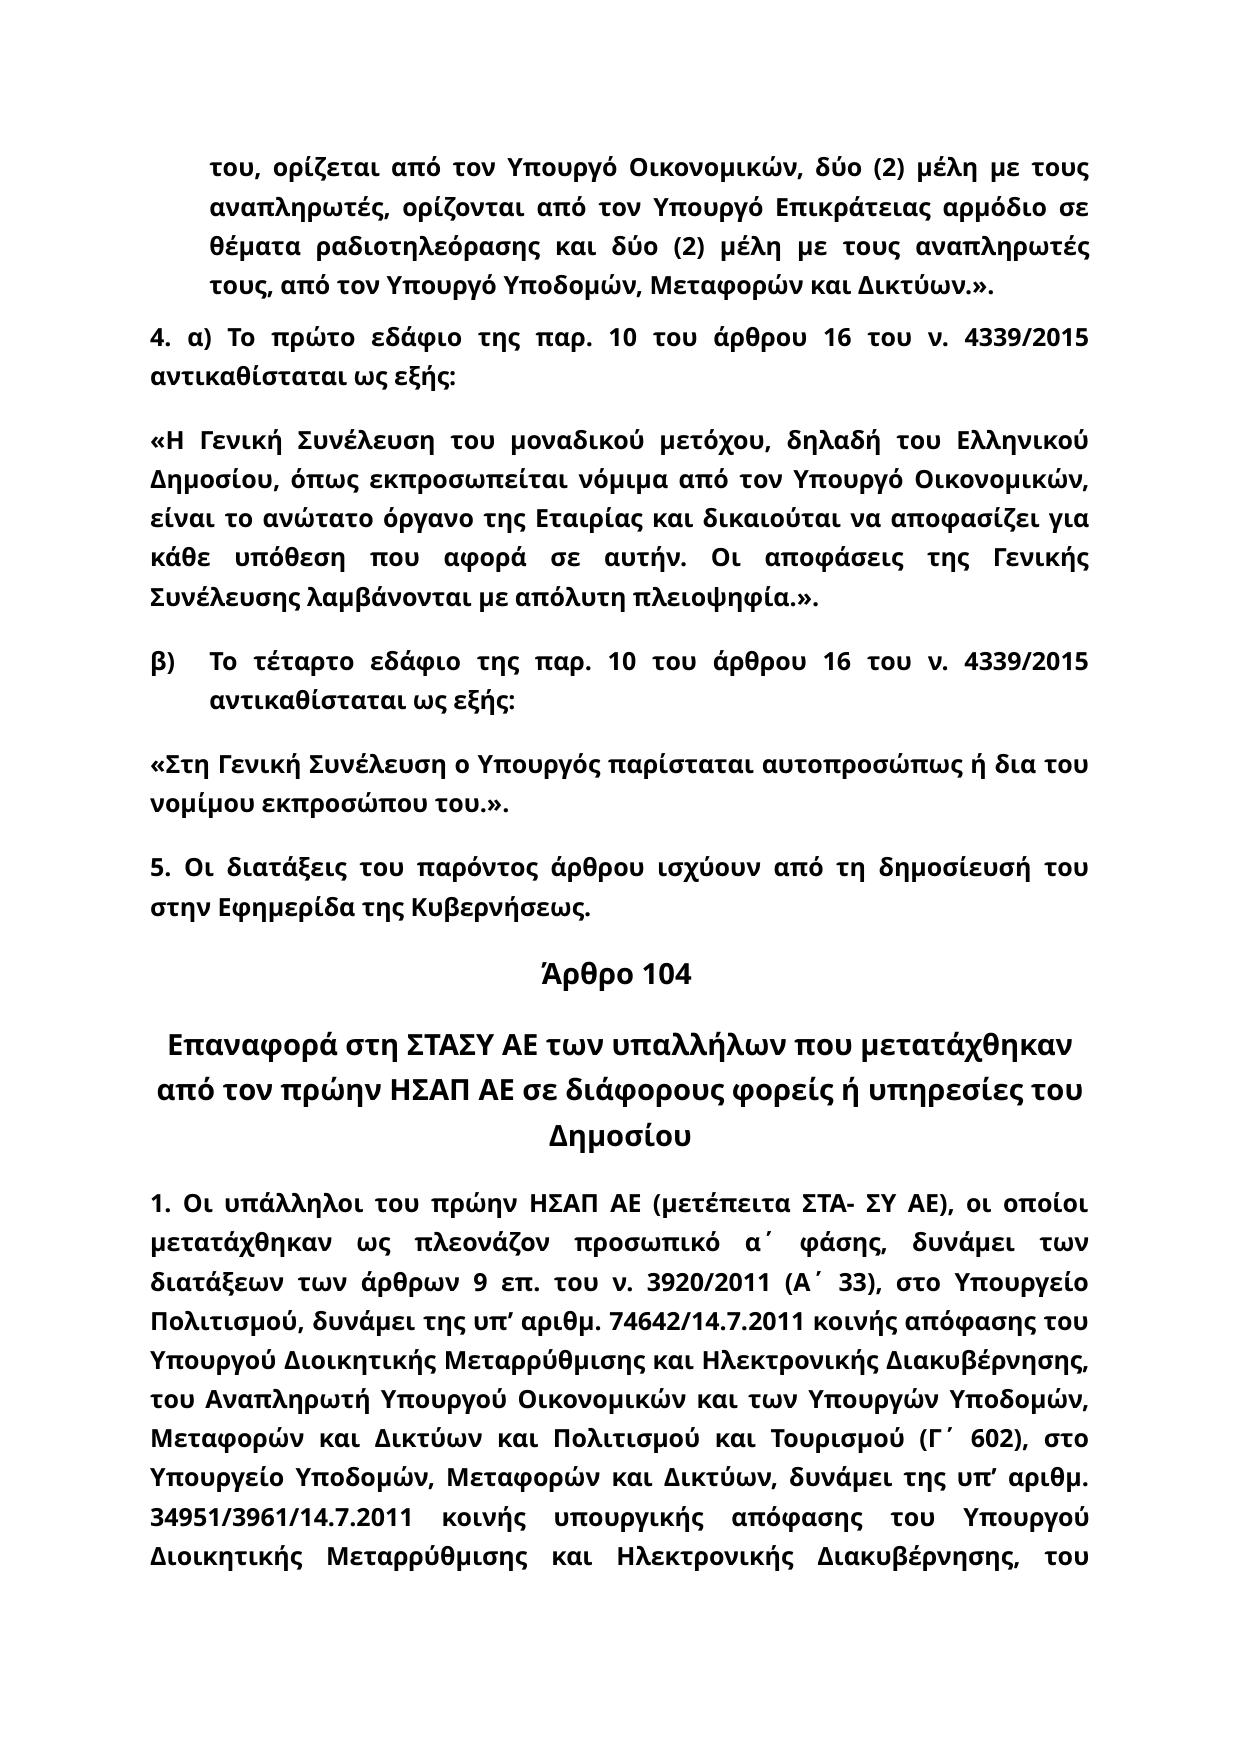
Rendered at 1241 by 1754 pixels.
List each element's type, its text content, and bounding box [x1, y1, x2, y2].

text 4. α) Το πρώτο εδάφιο της παρ. 10 του άρθρου 16 του ν. 4339/2015 αντικαθίσταται ως εξής: [150, 319, 1090, 392]
list β) Το τέταρτο εδάφιο της παρ. 10 του άρθρου 16 του ν. 4339/2015 αντικαθίσταται ως εξής: [150, 643, 1090, 717]
subtitle Άρθρο 104 [150, 953, 1090, 993]
list του, ορίζεται από τον Υπουργό Οικονομικών, δύο (2) μέλη με τους αναπληρωτές, ορίζονται από τον Υπουργό Επικράτειας αρμόδιο σε θέματα ραδιοτηλεόρασης και δύο (2) μέλη με τους αναπληρωτές τους, από τον Υπουργό Υποδομών, Μεταφορών και Δικτύων.». [150, 150, 1090, 302]
text «Η Γενική Συνέλευση του μοναδικού μετόχου, δηλαδή του Ελληνικού Δημοσίου, όπως εκπροσωπείται νόμιμα από τον Υπουργό Οικονομικών, είναι το ανώτατο όργανο της Εταιρίας και δικαιούται να αποφασίζει για κάθε υπόθεση που αφορά σε αυτήν. Οι αποφάσεις της Γενικής Συνέλευσης λαμβάνονται με απόλυτη πλειοψηφία.». [150, 422, 1090, 613]
text 5. Οι διατάξεις του παρόντος άρθρου ισχύουν από τη δημοσίευσή του στην Εφημερίδα της Κυβερνήσεως. [150, 850, 1090, 923]
text «Στη Γενική Συνέλευση ο Υπουργός παρίσταται αυτοπροσώπως ή δια του νομίμου εκπροσώπου του.». [150, 747, 1090, 820]
text 1. Οι υπάλληλοι του πρώην ΗΣΑΠ ΑΕ (μετέπειτα ΣΤΑ- ΣΥ ΑΕ), οι οποίοι μετατάχθηκαν ως πλεονάζον προσωπικό α΄ φάσης, δυνάμει των διατάξεων των άρθρων 9 επ. του ν. 3920/2011 (Α΄ 33), στο Υπουργείο Πολιτισμού, δυνάμει της υπ’ αριθμ. 74642/14.7.2011 κοινής απόφασης του Υπουργού Διοικητικής Μεταρρύθμισης και Ηλεκτρονικής Διακυβέρνησης, του Αναπληρωτή Υπουργού Οικονομικών και των Υπουργών Υποδομών, Μεταφορών και Δικτύων και Πολιτισμού και Τουρισμού (Γ΄ 602), στο Υπουργείο Υποδομών, Μεταφορών και Δικτύων, δυνάμει της υπ’ αριθμ. 34951/3961/14.7.2011 κοινής υπουργικής απόφασης του Υπουργού Διοικητικής Μεταρρύθμισης και Ηλεκτρονικής Διακυβέρνησης, του [150, 1186, 1090, 1572]
subtitle Επαναφορά στη ΣΤΑΣΥ ΑΕ των υπαλλήλων που μετατάχθηκαν από τον πρώην ΗΣΑΠ ΑΕ σε διάφορους φορείς ή υπηρεσίες του Δημοσίου [150, 1024, 1090, 1155]
